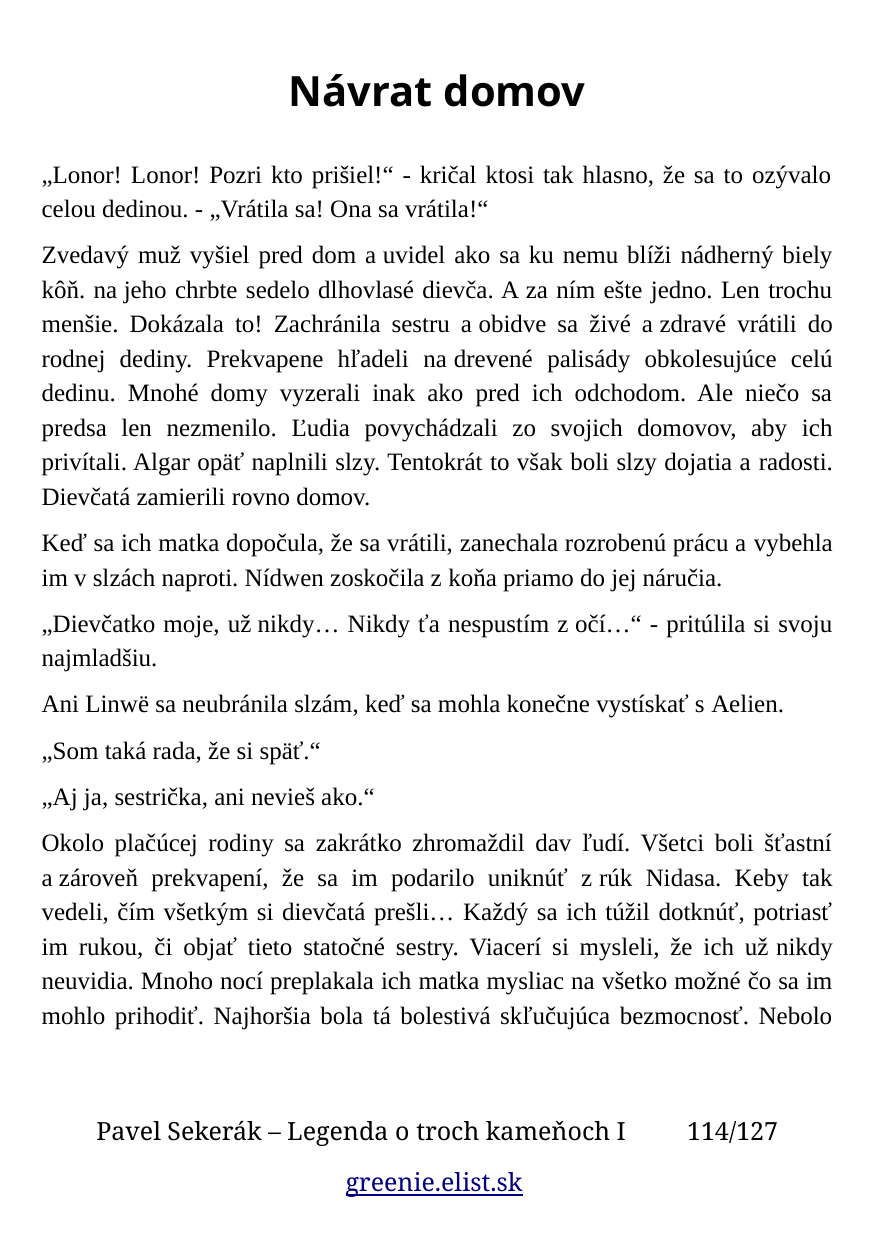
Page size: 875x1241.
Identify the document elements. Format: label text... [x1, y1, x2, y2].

text Keď sa ich matka dopočula, že sa vrátili, zanechala rozrobenú prácu a vybehla im v slzách naproti. Nídwen zoskočila z koňa priamo do jej náručia. [41, 528, 833, 591]
text Ani Linwë sa neubránila slzám, keď sa mohla konečne vystískať s Aelien. [41, 689, 833, 718]
text Okolo plačúcej rodiny sa zakrátko zhromaždil dav ľudí. Všetci boli šťastní a zároveň prekvapení, že sa im podarilo uniknúť z rúk Nidasa. Keby tak vedeli, čím všetkým si dievčatá prešli… Každý sa ich túžil dotknúť, potriasť im rukou, či objať tieto statočné sestry. Viacerí si mysleli, že ich už nikdy neuvidia. Mnoho nocí preplakala ich matka mysliac na všetko možné čo sa im mohlo prihodiť. Najhoršia bola tá bolestivá skľučujúca bezmocnosť. Nebolo [41, 828, 833, 1029]
text „Lonor! Lonor! Pozri kto prišiel!“ - kričal ktosi tak hlasno, že sa to ozývalo celou dedinou. - „Vrátila sa! Ona sa vrátila!“ [41, 160, 833, 223]
text „Aj ja, sestrička, ani nevieš ako.“ [41, 782, 833, 811]
text Zvedavý muž vyšiel pred dom a uvidel ako sa ku nemu blíži nádherný biely kôň. na jeho chrbte sedelo dlhovlasé dievča. A za ním ešte jedno. Len trochu menšie. Dokázala to! Zachránila sestru a obidve sa živé a zdravé vrátili do rodnej dediny. Prekvapene hľadeli na drevené palisády obkolesujúce celú dedinu. Mnohé domy vyzerali inak ako pred ich odchodom. Ale niečo sa predsa len nezmenilo. Ľudia povychádzali zo svojich domovov, aby ich privítali. Algar opäť naplnili slzy. Tentokrát to však boli slzy dojatia a radosti. Dievčatá zamierili rovno domov. [41, 241, 833, 511]
subtitle Návrat domov [41, 62, 833, 119]
text „Som taká rada, že si späť.“ [41, 736, 833, 764]
text „Dievčatko moje, už nikdy… Nikdy ťa nespustím z očí…“ - pritúlila si svoju najmladšiu. [41, 609, 833, 672]
